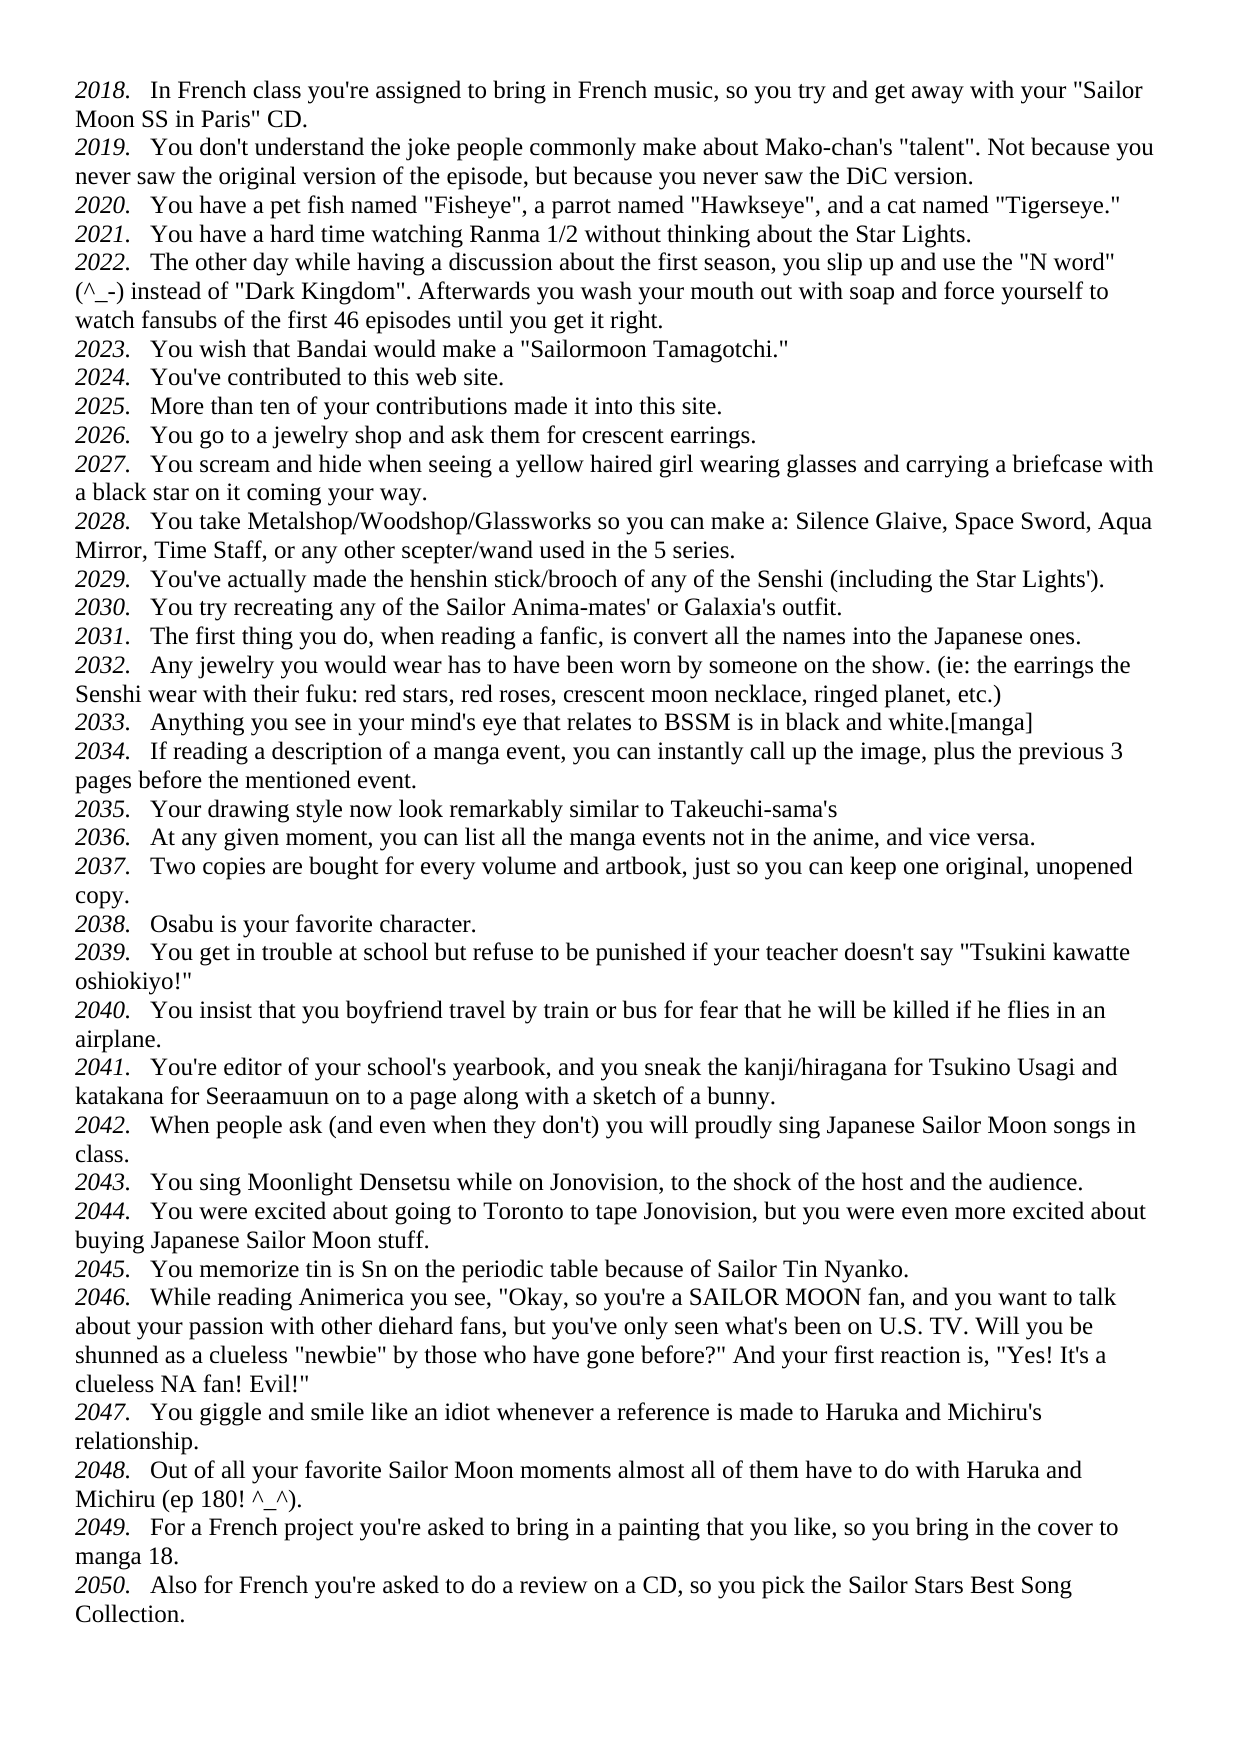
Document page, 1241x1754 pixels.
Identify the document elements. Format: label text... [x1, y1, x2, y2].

list You don't understand the joke people commonly make about Mako-chan's "talent". Not because you never saw the original version of the episode, but because you never saw the DiC version. [75, 132, 1165, 190]
list You memorize tin is Sn on the periodic table because of Sailor Tin Nyanko. [75, 1254, 1165, 1282]
list Any jewelry you would wear has to have been worn by someone on the show. (ie: the earrings the Senshi wear with their fuku: red stars, red roses, crescent moon necklace, ringed planet, etc.) [75, 650, 1165, 707]
list You've actually made the henshin stick/brooch of any of the Senshi (including the Star Lights'). [75, 564, 1165, 592]
list You scream and hide when seeing a yellow haired girl wearing glasses and carrying a briefcase with a black star on it coming your way. [75, 449, 1165, 506]
list You giggle and smile like an idiot whenever a reference is made to Haruka and Michiru's relationship. [75, 1397, 1165, 1455]
list You have a pet fish named "Fisheye", a parrot named "Hawkseye", and a cat named "Tigerseye." [75, 190, 1165, 219]
list You've contributed to this web site. [75, 362, 1165, 391]
list For a French project you're asked to bring in a painting that you like, so you bring in the cover to manga 18. [75, 1512, 1165, 1570]
list Also for French you're asked to do a review on a CD, so you pick the Sailor Stars Best Song Collection. [75, 1570, 1165, 1627]
list Osabu is your favorite character. [75, 909, 1165, 937]
list You go to a jewelry shop and ask them for crescent earrings. [75, 420, 1165, 449]
list You have a hard time watching Ranma 1/2 without thinking about the Star Lights. [75, 219, 1165, 247]
list In French class you're assigned to bring in French music, so you try and get away with your "Sailor Moon SS in Paris" CD. [75, 75, 1165, 132]
list The other day while having a discussion about the first season, you slip up and use the "N word" (^_-) instead of "Dark Kingdom". Afterwards you wash your mouth out with soap and force yourself to watch fansubs of the first 46 episodes until you get it right. [75, 247, 1165, 334]
list The first thing you do, when reading a fanfic, is convert all the names into the Japanese ones. [75, 621, 1165, 650]
list Anything you see in your mind's eye that relates to BSSM is in black and white.[manga] [75, 707, 1165, 736]
list You were excited about going to Toronto to tape Jonovision, but you were even more excited about buying Japanese Sailor Moon stuff. [75, 1196, 1165, 1254]
list If reading a description of a manga event, you can instantly call up the image, plus the previous 3 pages before the mentioned event. [75, 736, 1165, 794]
list Your drawing style now look remarkably similar to Takeuchi-sama's [75, 794, 1165, 822]
list You insist that you boyfriend travel by train or bus for fear that he will be killed if he flies in an airplane. [75, 995, 1165, 1052]
list Out of all your favorite Sailor Moon moments almost all of them have to do with Haruka and Michiru (ep 180! ^_^). [75, 1455, 1165, 1512]
list More than ten of your contributions made it into this site. [75, 391, 1165, 420]
list You sing Moonlight Densetsu while on Jonovision, to the shock of the host and the audience. [75, 1167, 1165, 1196]
list You wish that Bandai would make a "Sailormoon Tamagotchi." [75, 334, 1165, 362]
list When people ask (and even when they don't) you will proudly sing Japanese Sailor Moon songs in class. [75, 1110, 1165, 1167]
list You're editor of your school's yearbook, and you sneak the kanji/hiragana for Tsukino Usagi and katakana for Seeraamuun on to a page along with a sketch of a bunny. [75, 1052, 1165, 1110]
list While reading Animerica you see, "Okay, so you're a SAILOR MOON fan, and you want to talk about your passion with other diehard fans, but you've only seen what's been on U.S. TV. Will you be shunned as a clueless "newbie" by those who have gone before?" And your first reaction is, "Yes! It's a clueless NA fan! Evil!" [75, 1282, 1165, 1397]
list You take Metalshop/Woodshop/Glassworks so you can make a: Silence Glaive, Space Sword, Aqua Mirror, Time Staff, or any other scepter/wand used in the 5 series. [75, 506, 1165, 564]
list Two copies are bought for every volume and artbook, just so you can keep one original, unopened copy. [75, 851, 1165, 909]
list You get in trouble at school but refuse to be punished if your teacher doesn't say "Tsukini kawatte oshiokiyo!" [75, 937, 1165, 995]
list You try recreating any of the Sailor Anima-mates' or Galaxia's outfit. [75, 592, 1165, 621]
list At any given moment, you can list all the manga events not in the anime, and vice versa. [75, 822, 1165, 851]
